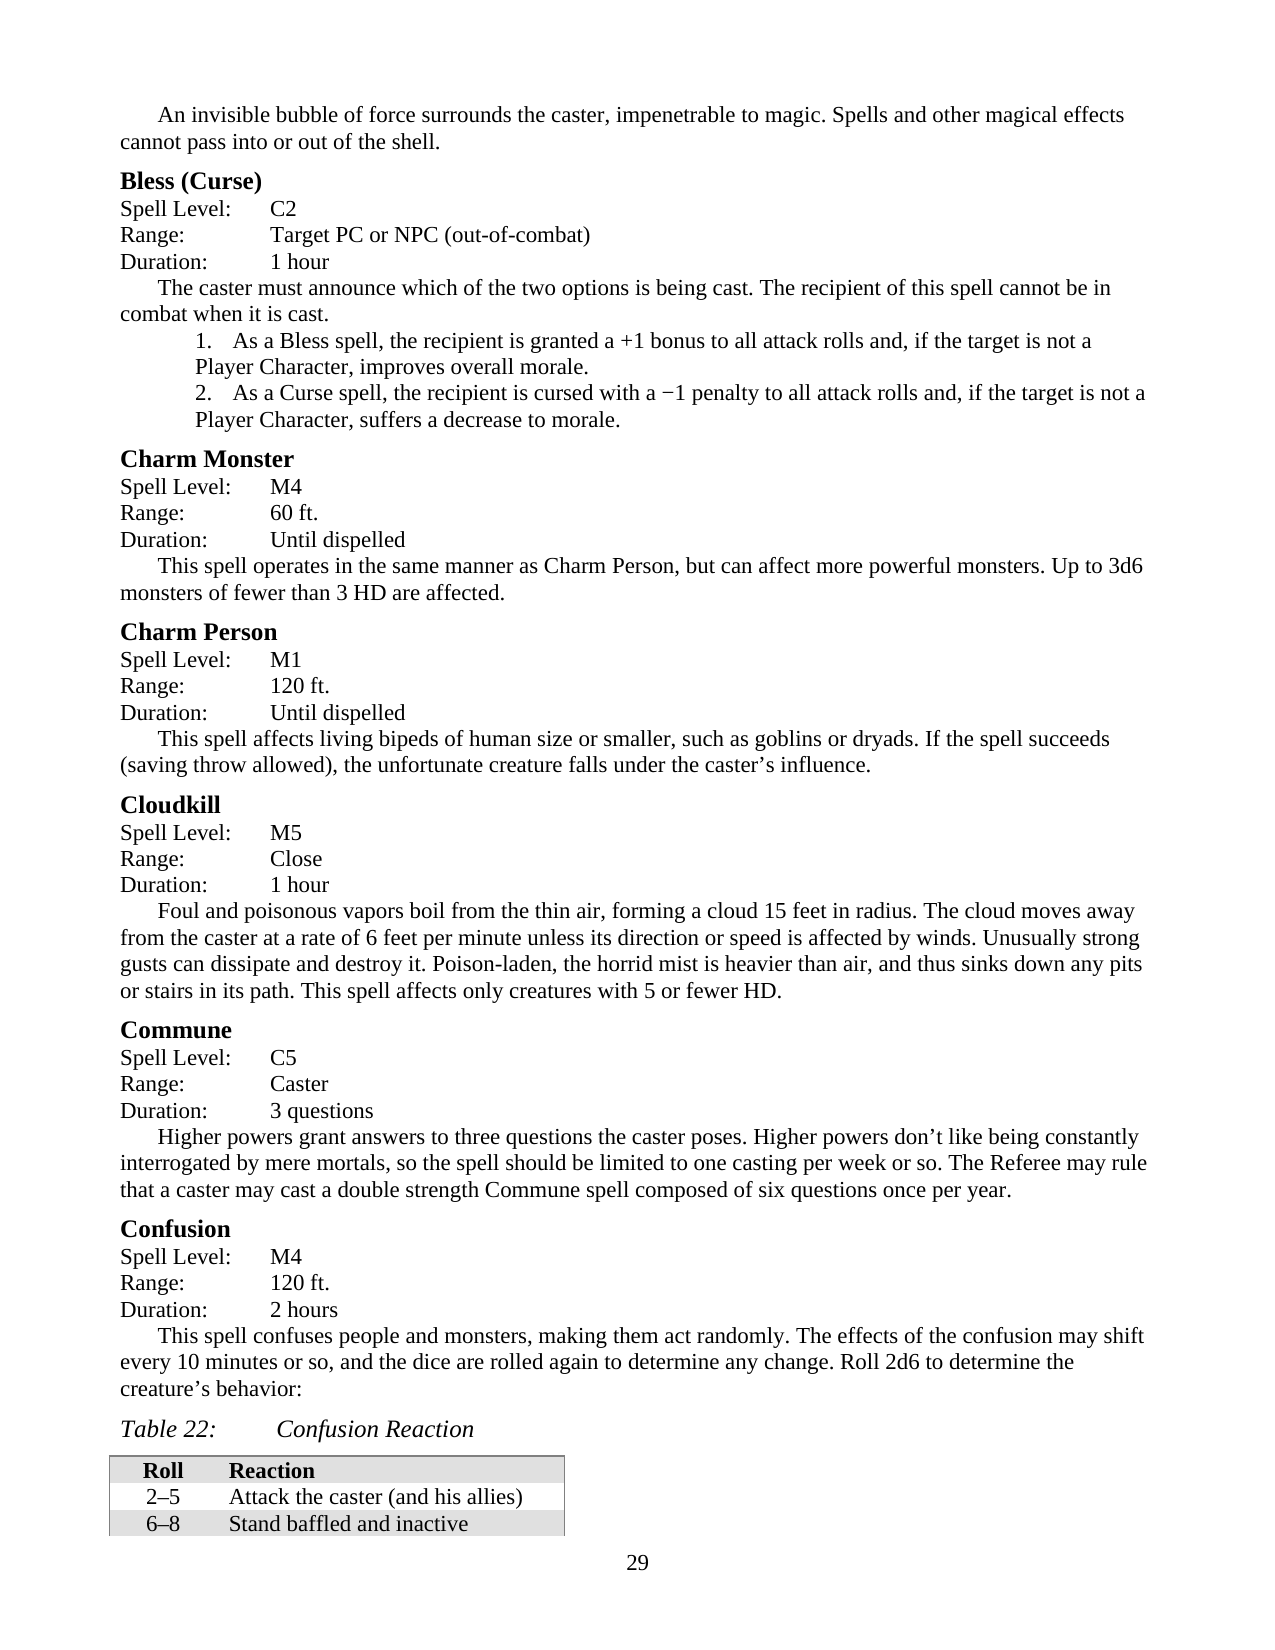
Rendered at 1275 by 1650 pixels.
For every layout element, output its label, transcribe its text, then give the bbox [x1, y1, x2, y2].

subtitle Charm Monster [120, 444, 1155, 473]
text Duration: Until dispelled [120, 698, 1155, 725]
text Range: Caster [120, 1070, 1155, 1097]
table_cell 2–5 [110, 1483, 217, 1510]
text Duration: 2 hours [120, 1296, 1155, 1322]
text Duration: 1 hour [120, 248, 1155, 274]
text Spell Level: C2 [120, 195, 1155, 221]
text Spell Level: M5 [120, 818, 1155, 845]
text This spell operates in the same manner as Charm Person, but can affect more powerful monsters. Up to 3d6 monsters of fewer than 3 HD are affected. [120, 552, 1155, 605]
text Spell Level: C5 [120, 1044, 1155, 1070]
text Table 22: Confusion Reaction [120, 1414, 1155, 1442]
text Range: 120 ft. [120, 1269, 1155, 1296]
table_header Roll [110, 1457, 217, 1483]
text Higher powers grant answers to three questions the caster poses. Higher powers don’t like being constantly interrogated by mere mortals, so the spell should be limited to one casting per week or so. The Referee may rule that a caster may cast a double strength Commune spell composed of six questions once per year. [120, 1123, 1155, 1202]
table_header Reaction [217, 1457, 564, 1483]
text Range: Close [120, 845, 1155, 871]
text Spell Level: M4 [120, 1243, 1155, 1269]
list As a Curse spell, the recipient is cursed with a −1 penalty to all attack rolls and, if the target is not a Player Character, suffers a decrease to morale. [157, 379, 1155, 432]
text Range: 60 ft. [120, 499, 1155, 526]
table_cell Attack the caster (and his allies) [217, 1483, 564, 1510]
text Spell Level: M4 [120, 473, 1155, 499]
table_cell 6–8 [110, 1510, 217, 1536]
text Duration: 3 questions [120, 1097, 1155, 1123]
subtitle Confusion [120, 1214, 1155, 1243]
subtitle Bless (Curse) [120, 166, 1155, 195]
text This spell affects living bipeds of human size or smaller, such as goblins or dryads. If the spell succeeds (saving throw allowed), the unfortunate creature falls under the caster’s influence. [120, 725, 1155, 778]
text Spell Level: M1 [120, 646, 1155, 672]
table_cell Stand baffled and inactive [217, 1510, 564, 1536]
subtitle Charm Person [120, 617, 1155, 646]
text Duration: 1 hour [120, 871, 1155, 898]
text Duration: Until dispelled [120, 526, 1155, 552]
text Foul and poisonous vapors boil from the thin air, forming a cloud 15 feet in radius. The cloud moves away from the caster at a rate of 6 feet per minute unless its direction or speed is affected by winds. Unusually strong gusts can dissipate and destroy it. Poison-laden, the horrid mist is heavier than air, and thus sinks down any pits or stairs in its path. This spell affects only creatures with 5 or fewer HD. [120, 898, 1155, 1003]
text Range: Target PC or NPC (out-of-combat) [120, 221, 1155, 248]
text Range: 120 ft. [120, 672, 1155, 698]
text This spell confuses people and monsters, making them act randomly. The effects of the confusion may shift every 10 minutes or so, and the dice are rolled again to determine any change. Roll 2d6 to determine the creature’s behavior: [120, 1322, 1155, 1401]
text The caster must announce which of the two options is being cast. The recipient of this spell cannot be in combat when it is cast. [120, 274, 1155, 327]
text An invisible bubble of force surrounds the caster, impenetrable to magic. Spells and other magical effects cannot pass into or out of the shell. [120, 101, 1155, 154]
subtitle Cloudkill [120, 789, 1155, 818]
list As a Bless spell, the recipient is granted a +1 bonus to all attack rolls and, if the target is not a Player Character, improves overall morale. [157, 327, 1155, 379]
subtitle Commune [120, 1015, 1155, 1044]
